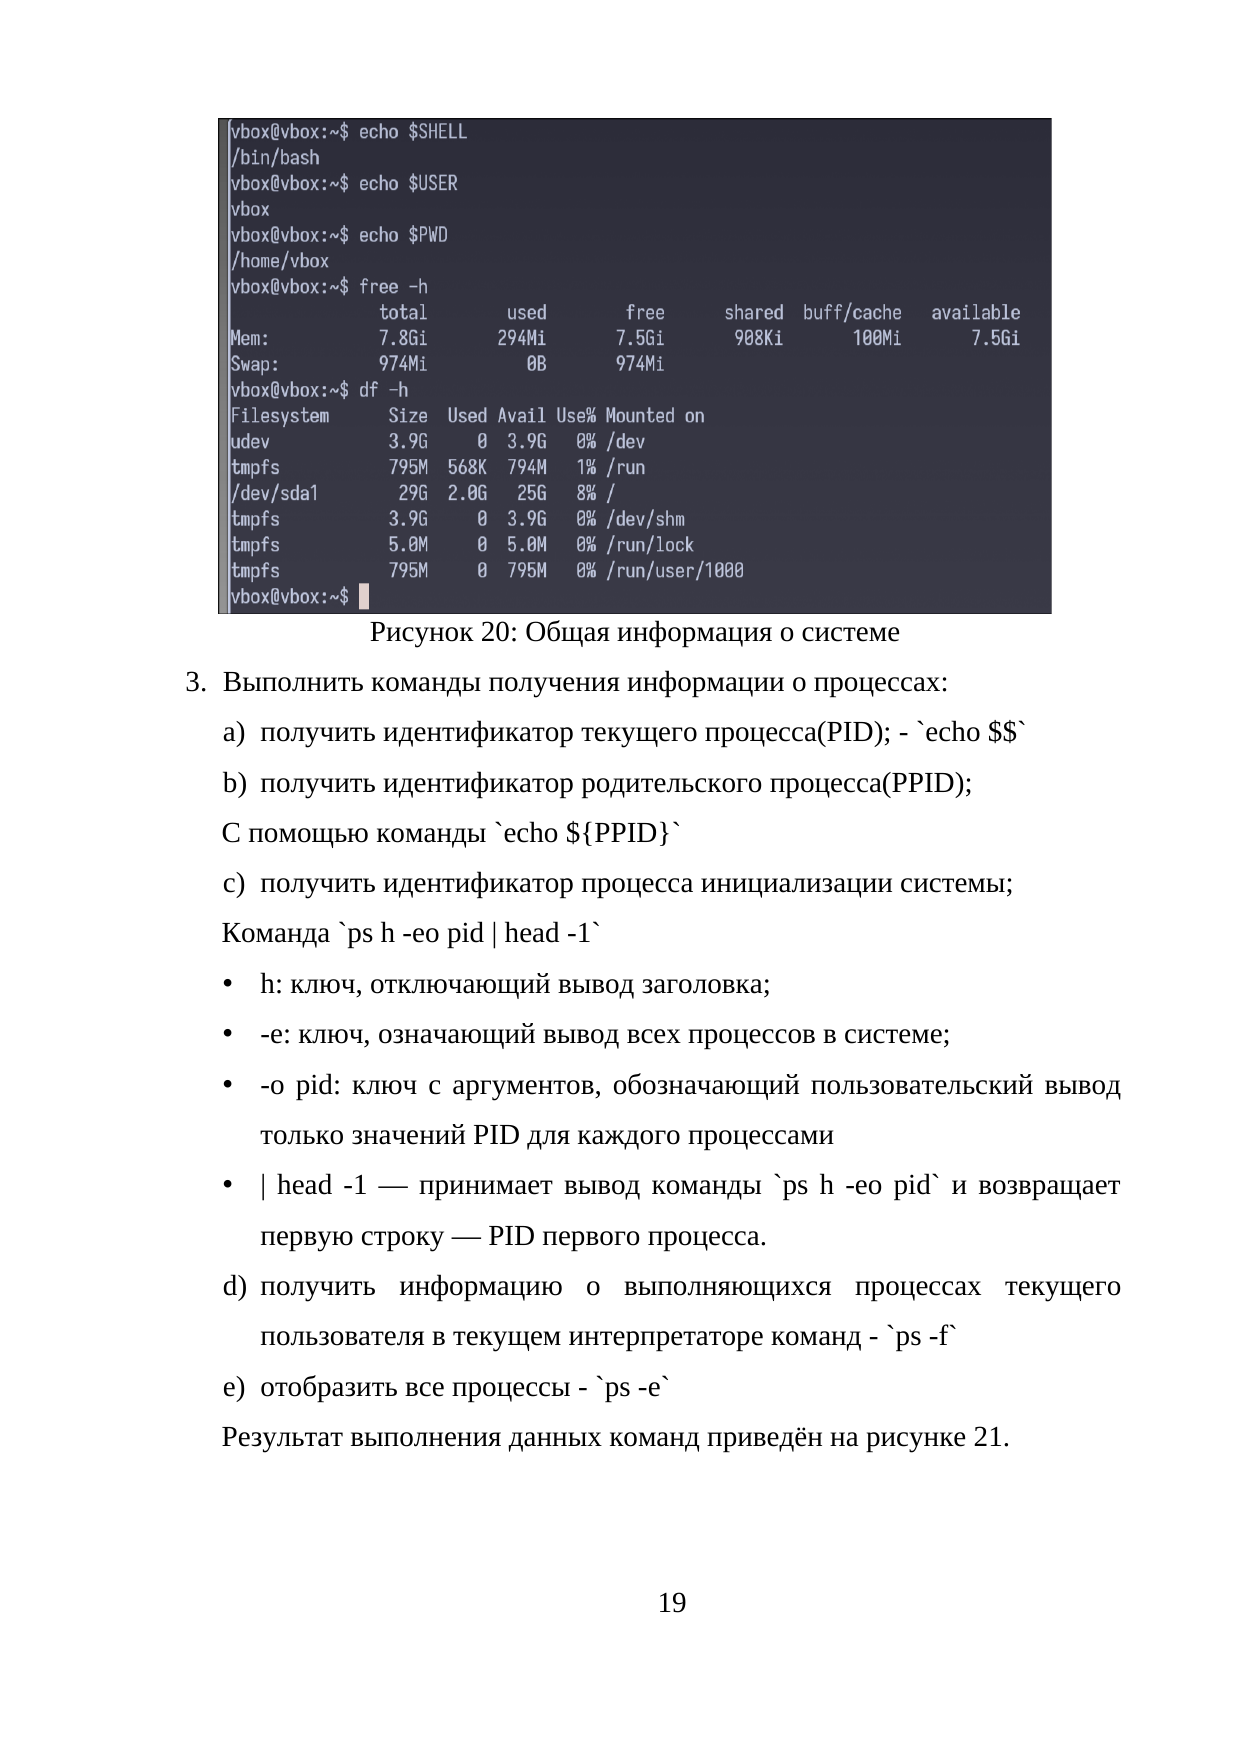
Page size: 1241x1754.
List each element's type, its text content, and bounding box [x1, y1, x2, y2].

text С помощью команды `echo ${PPID}` [148, 815, 1122, 848]
list | head -1 — принимает вывод команды `ps h -eo pid` и возвращает первую строку — PID первого процесса. [223, 1167, 1122, 1251]
list Выполнить команды получения информации о процессах: [185, 664, 1122, 698]
list получить идентификатор родительского процесса(PPID); [223, 765, 1122, 798]
text Команда `ps h -eo pid | head -1` [148, 916, 1122, 949]
picture [218, 118, 1052, 614]
list -e: ключ, означающий вывод всех процессов в системе; [223, 1016, 1122, 1050]
list получить идентификатор текущего процесса(PID); - `echo $$` [223, 714, 1122, 748]
list получить информацию о выполняющихся процессах текущего пользователя в текущем интерпретаторе команд - `ps -f` [223, 1268, 1122, 1352]
text Рисунок 20: Общая информация о системе [218, 614, 1052, 647]
list отобразить все процессы - `ps -e` [223, 1369, 1122, 1402]
list h: ключ, отключающий вывод заголовка; [223, 966, 1122, 999]
text Результат выполнения данных команд приведён на рисунке 21. [148, 1419, 1122, 1453]
list -o pid: ключ с аргументов, обозначающий пользовательский вывод только значений PID для каждого процессами [223, 1067, 1122, 1151]
list получить идентификатор процесса инициализации системы; [223, 865, 1122, 899]
